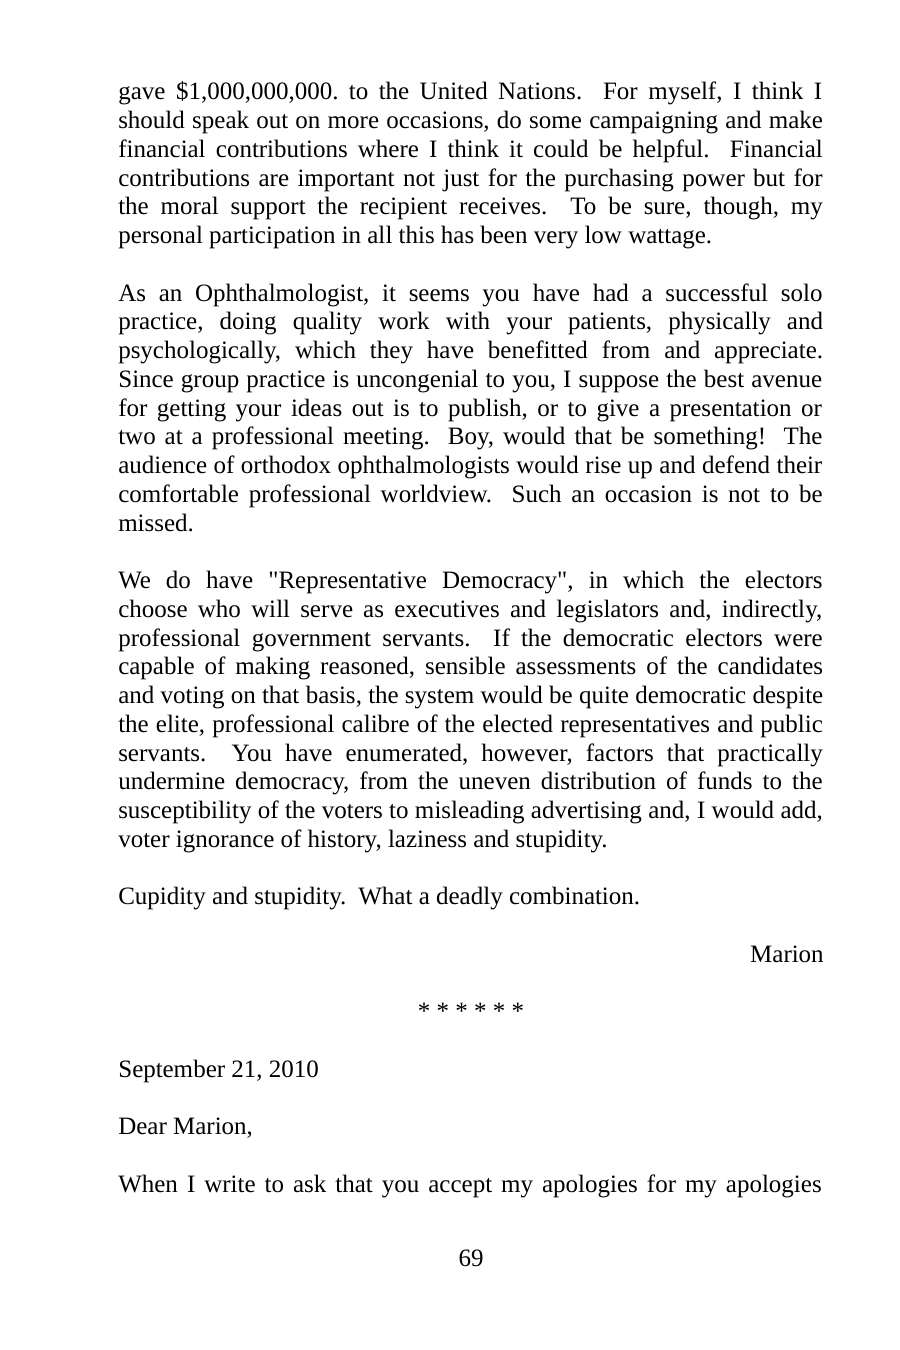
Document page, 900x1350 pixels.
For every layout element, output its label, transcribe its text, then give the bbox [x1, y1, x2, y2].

text As an Ophthalmologist, it seems you have had a successful solo practice, doing quality work with your patients, physically and psychologically, which they have benefitted from and appreciate. Since group practice is uncongenial to you, I suppose the best avenue for getting your ideas out is to publish, or to give a presentation or two at a professional meeting. Boy, would that be something! The audience of orthodox ophthalmologists would rise up and defend their comfortable professional worldview. Such an occasion is not to be missed. [118, 278, 823, 536]
text Marion [118, 939, 823, 968]
text Cupidity and stupidity. What a deadly combination. [118, 881, 823, 910]
text gave $1,000,000,000. to the United Nations. For myself, I think I should speak out on more occasions, do some campaigning and make financial contributions where I think it could be helpful. Financial contributions are important not just for the purchasing power but for the moral support the recipient receives. To be sure, though, my personal participation in all this has been very low wattage. [118, 76, 823, 249]
text We do have "Representative Democracy", in which the electors choose who will serve as executives and legislators and, indirectly, professional government servants. If the democratic electors were capable of making reasoned, sensible assessments of the candidates and voting on that basis, the system would be quite democratic despite the elite, professional calibre of the elected representatives and public servants. You have enumerated, however, factors that practically undermine democracy, from the uneven distribution of funds to the susceptibility of the voters to misleading advertising and, I would add, voter ignorance of history, laziness and stupidity. [118, 565, 823, 853]
text When I write to ask that you accept my apologies for my apologies [118, 1169, 823, 1198]
text September 21, 2010 [118, 1054, 823, 1083]
text * * * * * * [118, 996, 823, 1025]
text Dear Marion, [118, 1111, 823, 1140]
